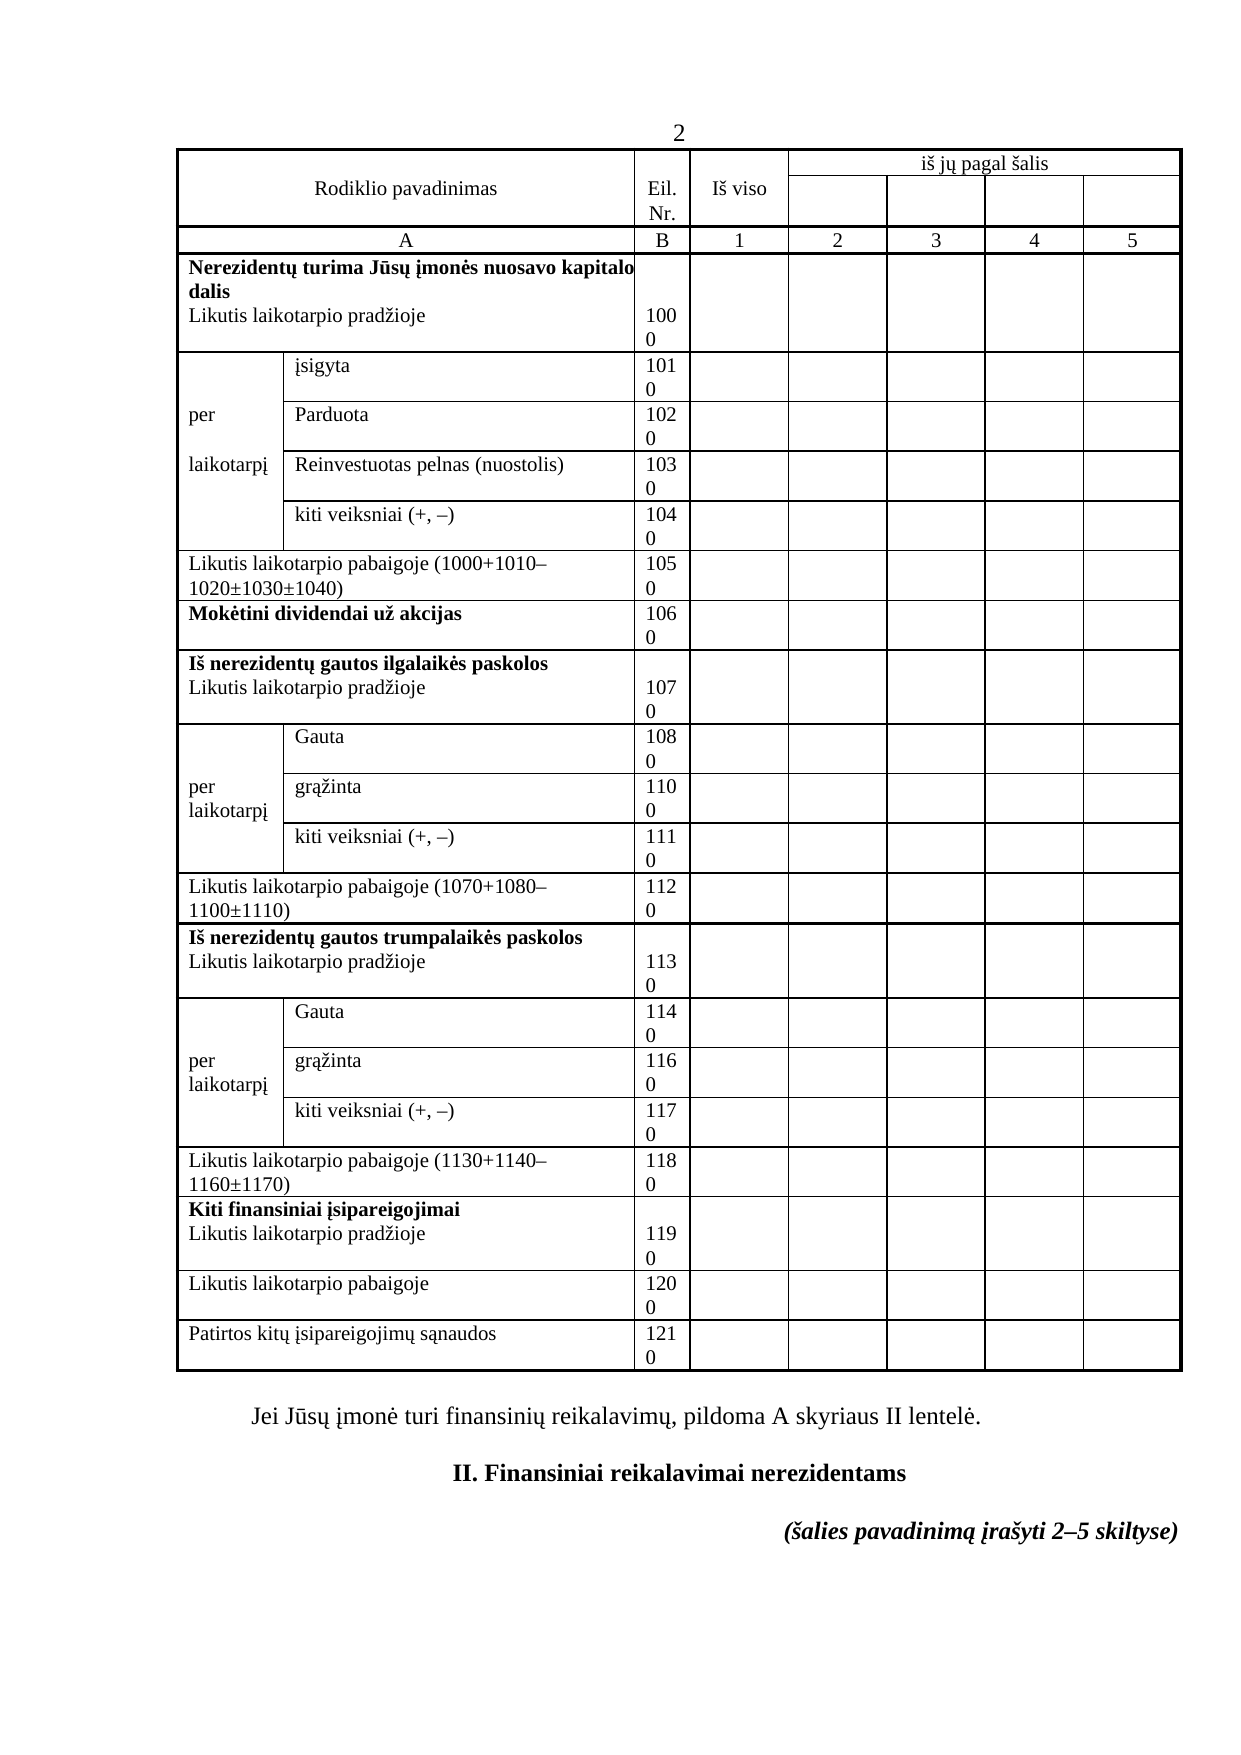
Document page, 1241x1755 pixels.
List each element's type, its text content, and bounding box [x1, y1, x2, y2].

table_cell [789, 551, 886, 599]
table_cell [1084, 1048, 1179, 1096]
table_cell Iš nerezidentų gautos ilgalaikės paskolos [179, 651, 634, 675]
table_cell [888, 255, 984, 303]
table_cell [888, 999, 984, 1047]
table_cell [888, 725, 984, 773]
table_cell [691, 874, 788, 922]
table_cell 1110 [635, 824, 689, 872]
table_cell kiti veiksniai (+, –) [284, 502, 634, 550]
table_cell Likutis laikotarpio pabaigoje (1130+1140–1160±1170) [179, 1148, 634, 1196]
table_cell [888, 502, 984, 550]
table_cell [986, 176, 1083, 224]
table_cell 1200 [635, 1271, 689, 1319]
table_cell [986, 1321, 1083, 1369]
table_cell [1084, 353, 1179, 401]
table_cell [691, 1148, 788, 1196]
table_cell [1084, 999, 1179, 1047]
table_cell 1010 [635, 353, 689, 401]
table_cell [789, 651, 886, 675]
table_cell [691, 452, 788, 500]
table_cell [789, 1271, 886, 1319]
table_cell [986, 1048, 1083, 1096]
table_cell 1070 [635, 675, 689, 723]
table_cell [888, 601, 984, 649]
table_cell 1130 [635, 949, 689, 997]
table_cell 1000 [635, 303, 689, 351]
table_cell Iš nerezidentų gautos trumpalaikės paskolos [179, 925, 634, 949]
table_cell [986, 502, 1083, 550]
table_cell [789, 452, 886, 500]
table_cell [1084, 551, 1179, 599]
table_cell 5 [1084, 228, 1179, 252]
table_cell [789, 1098, 886, 1146]
table_cell 1100 [635, 774, 689, 822]
table_cell [1084, 1098, 1179, 1146]
table_cell [986, 774, 1083, 822]
table_cell [1084, 402, 1179, 450]
table_cell [888, 1271, 984, 1319]
table_cell [789, 1048, 886, 1096]
table_cell [789, 1197, 886, 1221]
table_cell [888, 1321, 984, 1369]
table_cell [888, 452, 984, 500]
table_cell [1084, 925, 1179, 949]
table_cell Patirtos kitų įsipareigojimų sąnaudos [179, 1321, 634, 1369]
table_cell [1084, 502, 1179, 550]
table_cell [789, 824, 886, 872]
table_cell [691, 1197, 788, 1221]
table_cell [1084, 675, 1179, 723]
table_cell [1084, 176, 1179, 224]
table_cell [691, 303, 788, 351]
table_cell [986, 949, 1083, 997]
table_cell [986, 925, 1083, 949]
table_cell [691, 999, 788, 1047]
table_cell [888, 1048, 984, 1096]
table_cell [986, 303, 1083, 351]
table_cell [888, 1148, 984, 1196]
table_cell [635, 925, 689, 949]
table_cell [1084, 1221, 1179, 1269]
table_cell [888, 176, 984, 224]
table_cell [888, 949, 984, 997]
table_cell [986, 1197, 1083, 1221]
table_cell [691, 1221, 788, 1269]
table_cell Gauta [284, 999, 634, 1047]
table_cell [691, 774, 788, 822]
table_cell Kiti finansiniai įsipareigojimai [179, 1197, 634, 1221]
table_cell [635, 651, 689, 675]
table_cell [888, 675, 984, 723]
table_cell [986, 601, 1083, 649]
table_cell per laikotarpį [179, 773, 283, 822]
table_cell [986, 999, 1083, 1047]
table_cell [635, 1197, 689, 1221]
text II. Finansiniai reikalavimai nerezidentams [177, 1458, 1181, 1487]
table_cell [691, 1048, 788, 1096]
table_cell [888, 1221, 984, 1269]
table_cell [888, 551, 984, 599]
table_cell 1050 [635, 551, 689, 599]
table_cell [179, 999, 283, 1047]
table_cell 1060 [635, 601, 689, 649]
table_cell [888, 874, 984, 922]
table_cell [691, 502, 788, 550]
table_cell įsigyta [284, 353, 634, 401]
text (šalies pavadinimą įrašyti 2–5 skiltyse) [192, 1516, 1181, 1544]
table_cell Likutis laikotarpio pabaigoje (1070+1080–1100±1110) [179, 874, 634, 922]
table_cell [691, 675, 788, 723]
table_cell 1160 [635, 1048, 689, 1096]
table_cell [986, 675, 1083, 723]
table_cell grąžinta [284, 1048, 634, 1096]
table_cell 4 [986, 228, 1083, 252]
table_cell per laikotarpį [179, 1047, 283, 1096]
table_cell [1084, 452, 1179, 500]
table_cell nerezidentų turima Jūsų įmonės nuosavo kapitalo dalis [179, 255, 634, 303]
table_cell [986, 1221, 1083, 1269]
table_cell [691, 949, 788, 997]
table_cell [691, 551, 788, 599]
table_cell Likutis laikotarpio pradžioje [179, 949, 634, 997]
table_cell [691, 353, 788, 401]
table_cell [789, 176, 886, 224]
table_header [179, 151, 634, 175]
table_cell [691, 824, 788, 872]
table_cell B [635, 228, 689, 252]
table_cell 1040 [635, 502, 689, 550]
table_cell [789, 601, 886, 649]
table_cell [888, 1197, 984, 1221]
table_cell [986, 725, 1083, 773]
table_cell Eil. Nr. [635, 175, 689, 224]
table_cell [179, 1096, 283, 1146]
table_cell kiti veiksniai (+, –) [284, 824, 634, 872]
table_cell [986, 651, 1083, 675]
table_cell Mokėtini dividendai už akcijas [179, 601, 634, 649]
table_cell [789, 502, 886, 550]
table_cell [1084, 774, 1179, 822]
text Jei Jūsų įmonė turi finansinių reikalavimų, pildoma A skyriaus II lentelė. [177, 1401, 1181, 1429]
table_cell [789, 353, 886, 401]
table_cell [888, 353, 984, 401]
table_cell [789, 874, 886, 922]
table_cell [1084, 824, 1179, 872]
table_cell [1084, 1271, 1179, 1319]
table_cell [691, 925, 788, 949]
table_cell per [179, 401, 283, 450]
table_cell 3 [888, 228, 984, 252]
table_cell [179, 500, 283, 550]
table_cell kiti veiksniai (+, –) [284, 1098, 634, 1146]
table_cell [789, 999, 886, 1047]
table_cell A [179, 228, 634, 252]
table_cell [691, 255, 788, 303]
table_cell [691, 601, 788, 649]
table_cell [986, 1148, 1083, 1196]
table_cell [789, 1321, 886, 1369]
table_cell [1084, 874, 1179, 922]
table_cell [986, 255, 1083, 303]
table_cell 1120 [635, 874, 689, 922]
table_cell [691, 1098, 788, 1146]
table_cell 1210 [635, 1321, 689, 1369]
table_cell [789, 1148, 886, 1196]
table_cell laikotarpį [179, 450, 283, 500]
table_cell 1 [691, 228, 788, 252]
table_cell Rodiklio pavadinimas [179, 175, 634, 224]
table_cell 1030 [635, 452, 689, 500]
table_cell [789, 925, 886, 949]
table_cell Likutis laikotarpio pradžioje [179, 303, 634, 351]
table_cell [789, 303, 886, 351]
table_cell 1180 [635, 1148, 689, 1196]
table_cell grąžinta [284, 774, 634, 822]
table_cell [888, 1098, 984, 1146]
table_cell [888, 824, 984, 872]
table_cell [789, 1221, 886, 1269]
table_cell [1084, 1197, 1179, 1221]
table_cell [691, 725, 788, 773]
table_cell [888, 651, 984, 675]
table_cell [986, 353, 1083, 401]
table_cell [1084, 651, 1179, 675]
table_cell [789, 774, 886, 822]
table_cell [691, 402, 788, 450]
table_cell [888, 774, 984, 822]
table_cell 2 [789, 228, 886, 252]
table_cell [789, 725, 886, 773]
table_cell Likutis laikotarpio pabaigoje [179, 1271, 634, 1319]
table_cell [691, 1321, 788, 1369]
table_cell [1084, 725, 1179, 773]
table_cell [1084, 255, 1179, 303]
table_cell [789, 255, 886, 303]
table_cell [888, 402, 984, 450]
table_cell 1140 [635, 999, 689, 1047]
table_cell 1020 [635, 402, 689, 450]
table_cell [789, 675, 886, 723]
table_cell [691, 1271, 788, 1319]
table_cell [1084, 1148, 1179, 1196]
table_cell [1084, 303, 1179, 351]
table_header [691, 151, 788, 175]
table_cell [635, 255, 689, 303]
table_cell 1190 [635, 1221, 689, 1269]
table_cell Likutis laikotarpio pabaigoje (1000+1010–1020±1030±1040) [179, 551, 634, 599]
table_header iš jų pagal šalis [789, 151, 1179, 175]
table_cell [179, 725, 283, 773]
table_cell [179, 353, 283, 401]
table_cell [691, 651, 788, 675]
table_header [635, 151, 689, 175]
table_cell [789, 949, 886, 997]
table_cell [888, 925, 984, 949]
table_cell [789, 402, 886, 450]
table_cell Likutis laikotarpio pradžioje [179, 1221, 634, 1269]
table_cell [888, 303, 984, 351]
table_cell 1170 [635, 1098, 689, 1146]
table_cell Gauta [284, 725, 634, 773]
table_cell [1084, 949, 1179, 997]
table_cell [986, 1098, 1083, 1146]
table_cell [179, 822, 283, 872]
table_cell [986, 551, 1083, 599]
table_cell Reinvestuotas pelnas (nuostolis) [284, 452, 634, 500]
table_cell [1084, 1321, 1179, 1369]
table_cell [986, 1271, 1083, 1319]
table_cell [986, 452, 1083, 500]
table_cell 1080 [635, 725, 689, 773]
table_cell [1084, 601, 1179, 649]
table_cell Iš viso [691, 175, 788, 224]
table_cell Likutis laikotarpio pradžioje [179, 675, 634, 723]
table_cell [986, 824, 1083, 872]
table_cell [986, 874, 1083, 922]
table_cell [986, 402, 1083, 450]
table_cell Parduota [284, 402, 634, 450]
